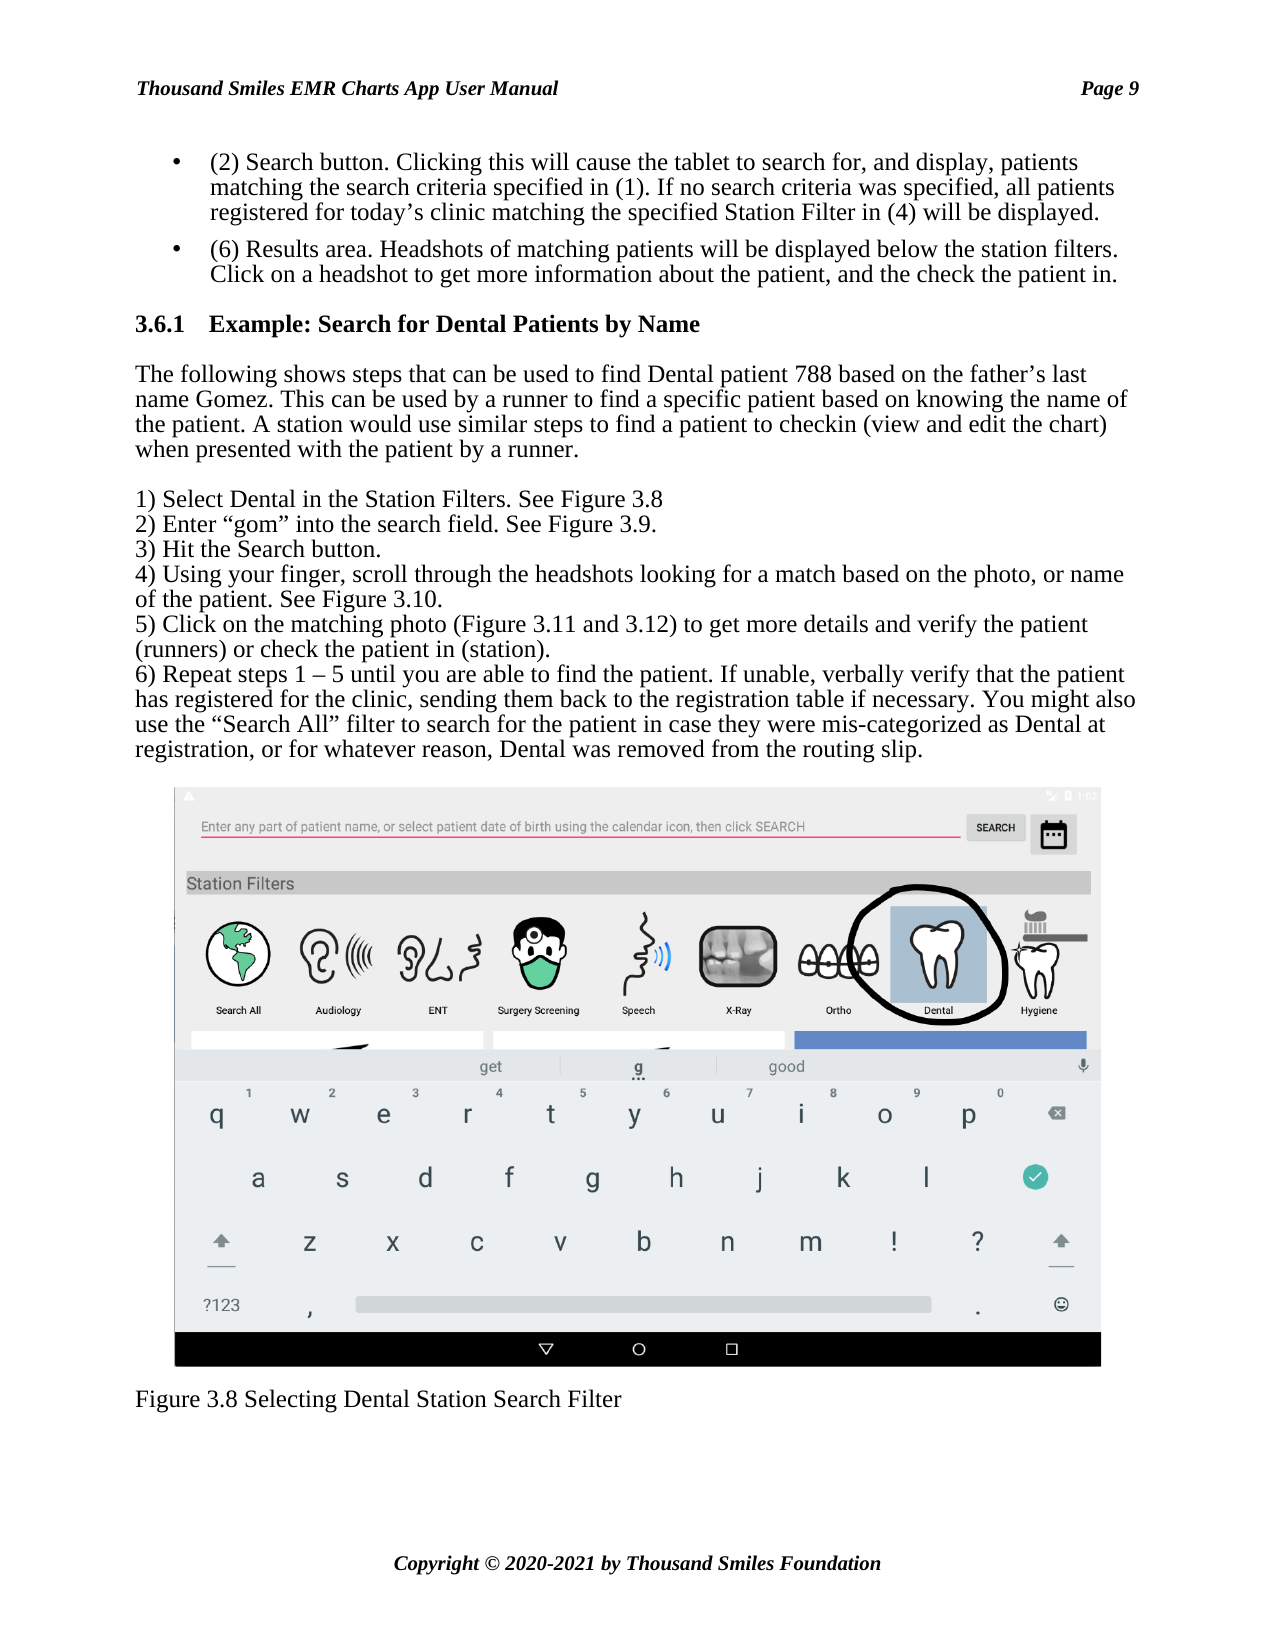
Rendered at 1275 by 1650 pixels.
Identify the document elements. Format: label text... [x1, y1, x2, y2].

text Figure 3.8 Selecting Dental Station Search Filter [135, 1387, 1140, 1412]
list (6) Results area. Headshots of matching patients will be displayed below the station filters. Click on a headshot to get more information about the patient, and the check the patient in. [172, 237, 1140, 287]
picture [174, 787, 1102, 1367]
text 2) Enter “gom” into the search field. See Figure 3.9. [135, 512, 1140, 537]
text 5) Click on the matching photo (Figure 3.11 and 3.12) to get more details and verify the patient (runners) or check the patient in (station). [135, 612, 1140, 662]
text 6) Repeat steps 1 – 5 until you are able to find the patient. If unable, verbally verify that the patient has registered for the clinic, sending them back to the registration table if necessary. You might also use the “Search All” filter to search for the patient in case they were mis-categorized as Dental at registration, or for whatever reason, Dental was removed from the routing slip. [135, 662, 1140, 762]
text The following shows steps that can be used to find Dental patient 788 based on the father’s last name Gomez. This can be used by a runner to find a specific patient based on knowing the name of the patient. A station would use similar steps to find a patient to checkin (view and edit the chart) when presented with the patient by a runner. [135, 362, 1140, 462]
subtitle Example: Search for Dental Patients by Name [135, 312, 1140, 337]
list (2) Search button. Clicking this will cause the tablet to search for, and display, patients matching the search criteria specified in (1). If no search criteria was specified, all patients registered for today’s clinic matching the specified Station Filter in (4) will be displayed. [172, 150, 1140, 225]
text 4) Using your finger, scroll through the headshots looking for a match based on the photo, or name of the patient. See Figure 3.10. [135, 562, 1140, 612]
text 3) Hit the Search button. [135, 537, 1140, 562]
text 1) Select Dental in the Station Filters. See Figure 3.8 [135, 487, 1140, 512]
